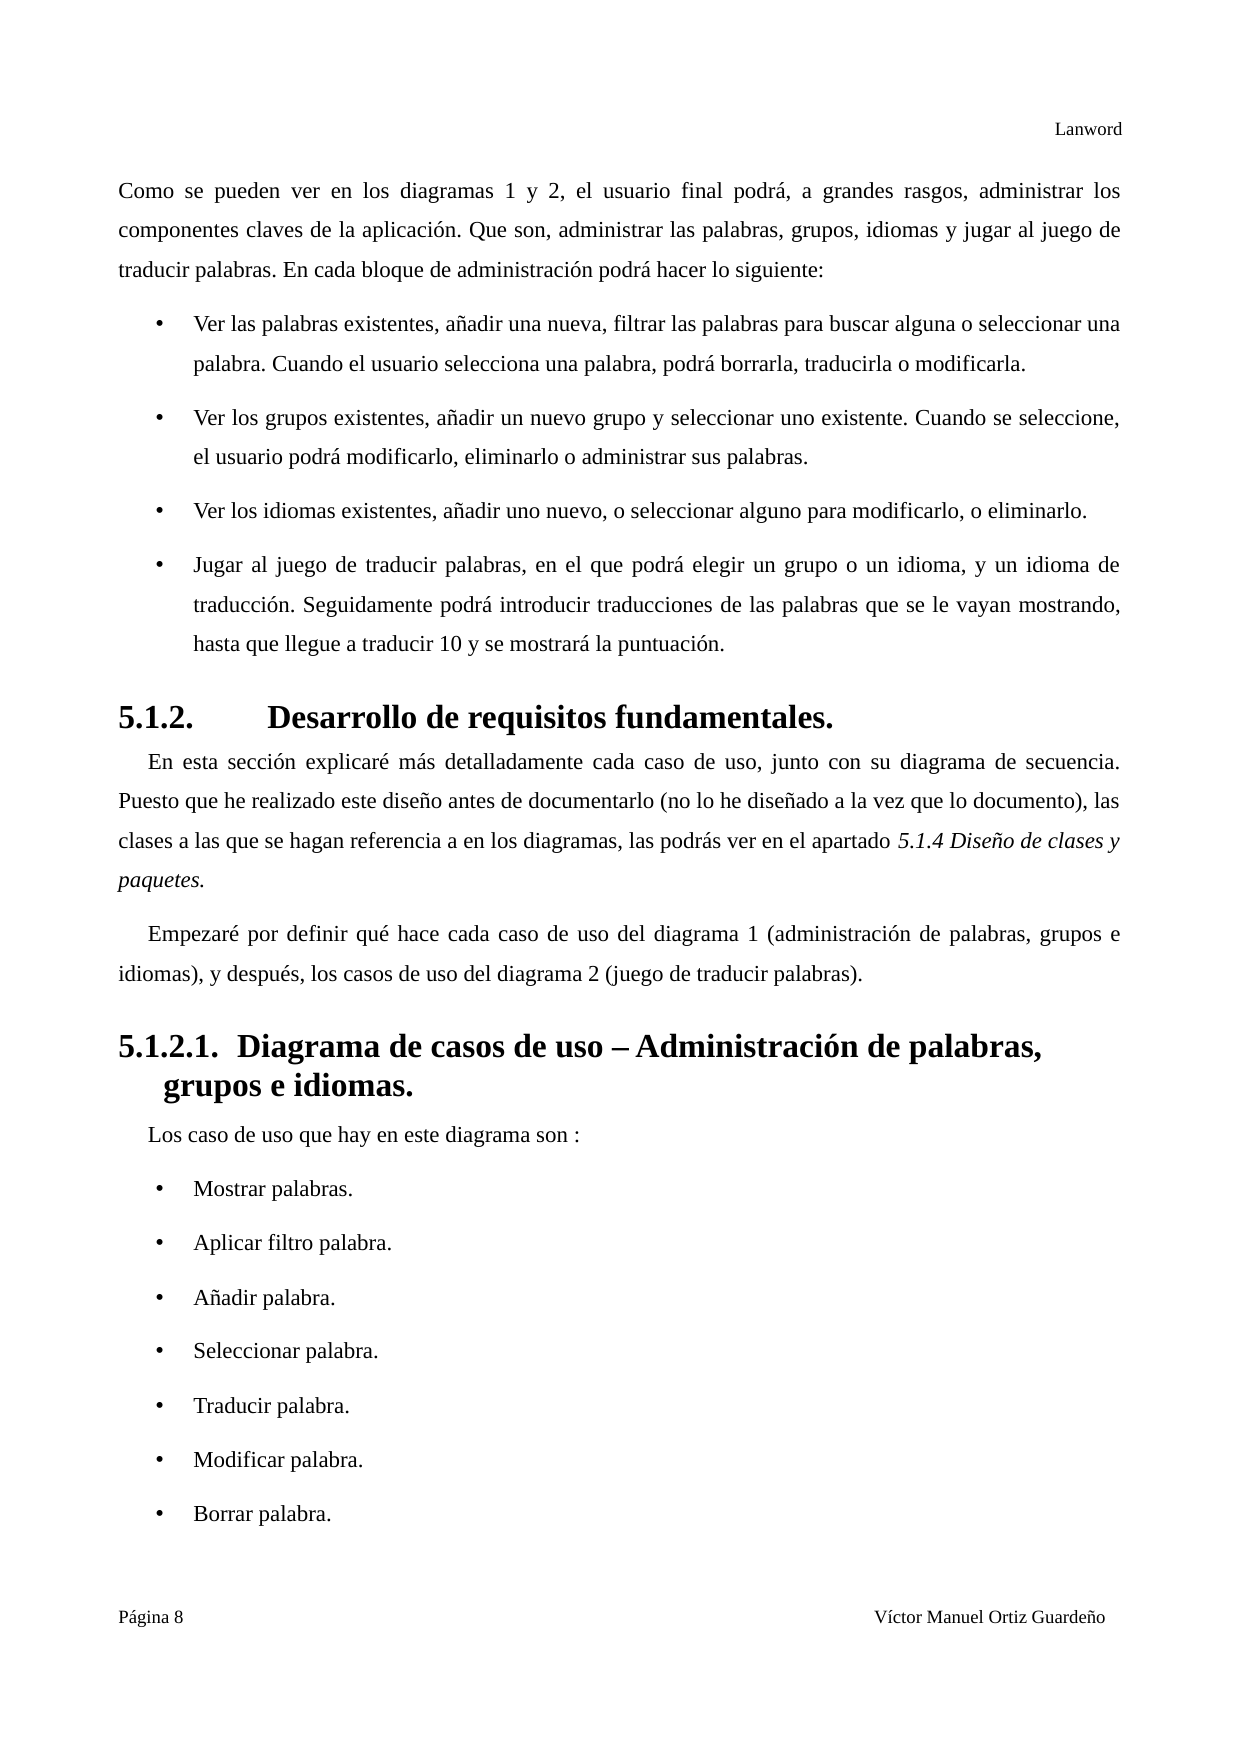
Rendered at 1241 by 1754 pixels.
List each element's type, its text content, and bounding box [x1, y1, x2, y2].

list Traducir palabra. [156, 1392, 1122, 1418]
list Seleccionar palabra. [156, 1338, 1122, 1364]
subtitle Diagrama de casos de uso – Administración de palabras, grupos e idiomas. [118, 1026, 1122, 1104]
text En esta sección explicaré más detalladamente cada caso de uso, junto con su diagrama de secuencia. Puesto que he realizado este diseño antes de documentarlo (no lo he diseñado a la vez que lo documento), las clases a las que se hagan referencia a en los diagramas, las podrás ver en el apartado 5.1.4 Diseño de clases y paquetes. [118, 748, 1122, 893]
list Añadir palabra. [156, 1283, 1122, 1310]
text Como se pueden ver en los diagramas 1 y 2, el usuario final podrá, a grandes rasgos, administrar los componentes claves de la aplicación. Que son, administrar las palabras, grupos, idiomas y jugar al juego de traducir palabras. En cada bloque de administración podrá hacer lo siguiente: [118, 177, 1122, 282]
list Ver las palabras existentes, añadir una nueva, filtrar las palabras para buscar alguna o seleccionar una palabra. Cuando el usuario selecciona una palabra, podrá borrarla, traducirla o modificarla. [156, 310, 1122, 376]
subtitle Desarrollo de requisitos fundamentales. [118, 697, 1122, 735]
text Empezaré por definir qué hace cada caso de uso del diagrama 1 (administración de palabras, grupos e idiomas), y después, los casos de uso del diagrama 2 (juego de traducir palabras). [118, 920, 1122, 986]
list Ver los grupos existentes, añadir un nuevo grupo y seleccionar uno existente. Cuando se seleccione, el usuario podrá modificarlo, eliminarlo o administrar sus palabras. [156, 404, 1122, 469]
list Mostrar palabras. [156, 1175, 1122, 1202]
text Los caso de uso que hay en este diagrama son : [118, 1121, 1122, 1148]
list Modificar palabra. [156, 1446, 1122, 1472]
list Borrar palabra. [156, 1500, 1122, 1526]
list Ver los idiomas existentes, añadir uno nuevo, o seleccionar alguno para modificarlo, o eliminarlo. [156, 497, 1122, 523]
list Jugar al juego de traducir palabras, en el que podrá elegir un grupo o un idioma, y un idioma de traducción. Seguidamente podrá introducir traducciones de las palabras que se le vayan mostrando, hasta que llegue a traducir 10 y se mostrará la puntuación. [156, 551, 1122, 657]
list Aplicar filtro palabra. [156, 1229, 1122, 1256]
